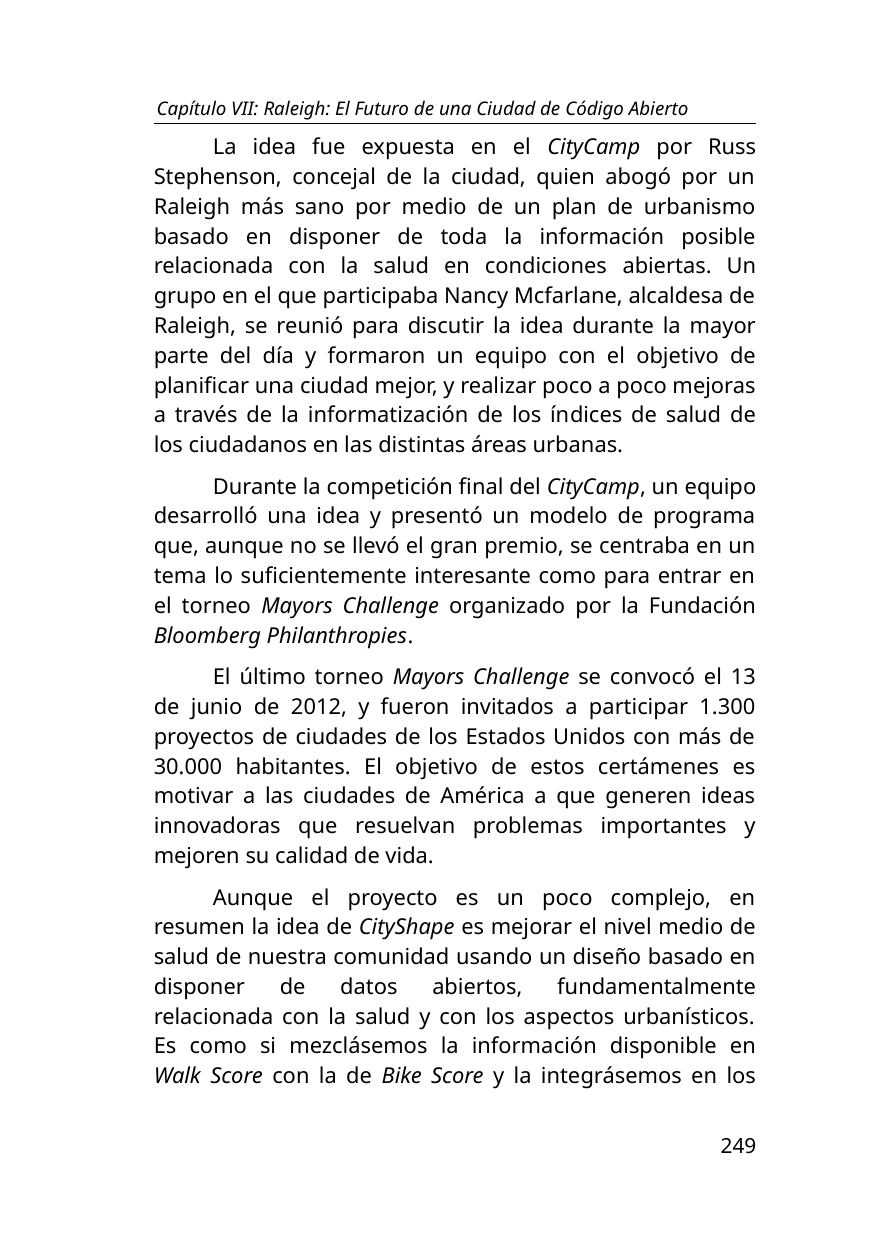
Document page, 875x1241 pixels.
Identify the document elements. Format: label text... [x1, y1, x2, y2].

text La idea fue expuesta en el CityCamp por Russ Stephenson, concejal de la ciudad, quien abogó por un Raleigh más sano por medio de un plan de urbanismo basado en disponer de toda la información posible relacionada con la salud en condiciones abiertas. Un grupo en el que participaba Nancy Mcfarlane, alcaldesa de Raleigh, se reunió para discu­tir la idea durante la mayor parte del día y formaron un equi­po con el objetivo de planificar una ciudad mejor, y realizar poco a poco mejoras a través de la informatización de los ín­dices de salud de los ciudadanos en las distintas áreas urbanas. [153, 131, 756, 459]
text El último torneo Mayors Challenge se convocó el 13 de junio de 2012, y fueron invitados a participar 1.300 proyec­tos de ciudades de los Estados Unidos con más de 30.000 ha­bitantes. El objetivo de estos certámenes es motivar a las ciu­dades de América a que generen ideas innovadoras que re­suelvan problemas importantes y mejoren su calidad de vida. [153, 661, 756, 870]
text Durante la competición final del CityCamp, un equipo desarrolló una idea y presentó un modelo de programa que, aunque no se llevó el gran premio, se centraba en un tema lo suficientemente interesante como para entrar en el torneo Mayors Challenge organizado por la Fundación Bloomberg Philanthropies. [153, 471, 756, 649]
text Aunque el proyecto es un poco complejo, en resumen la idea de CityShape es mejorar el nivel medio de salud de nues­tra comunidad usando un diseño basado en disponer de datos abiertos, fundamentalmente relacionada con la salud y con los aspectos urbanísticos. Es como si mezclásemos la informa­ción disponible en Walk Score con la de Bike Score y la inte­grásemos en los [153, 882, 756, 1090]
